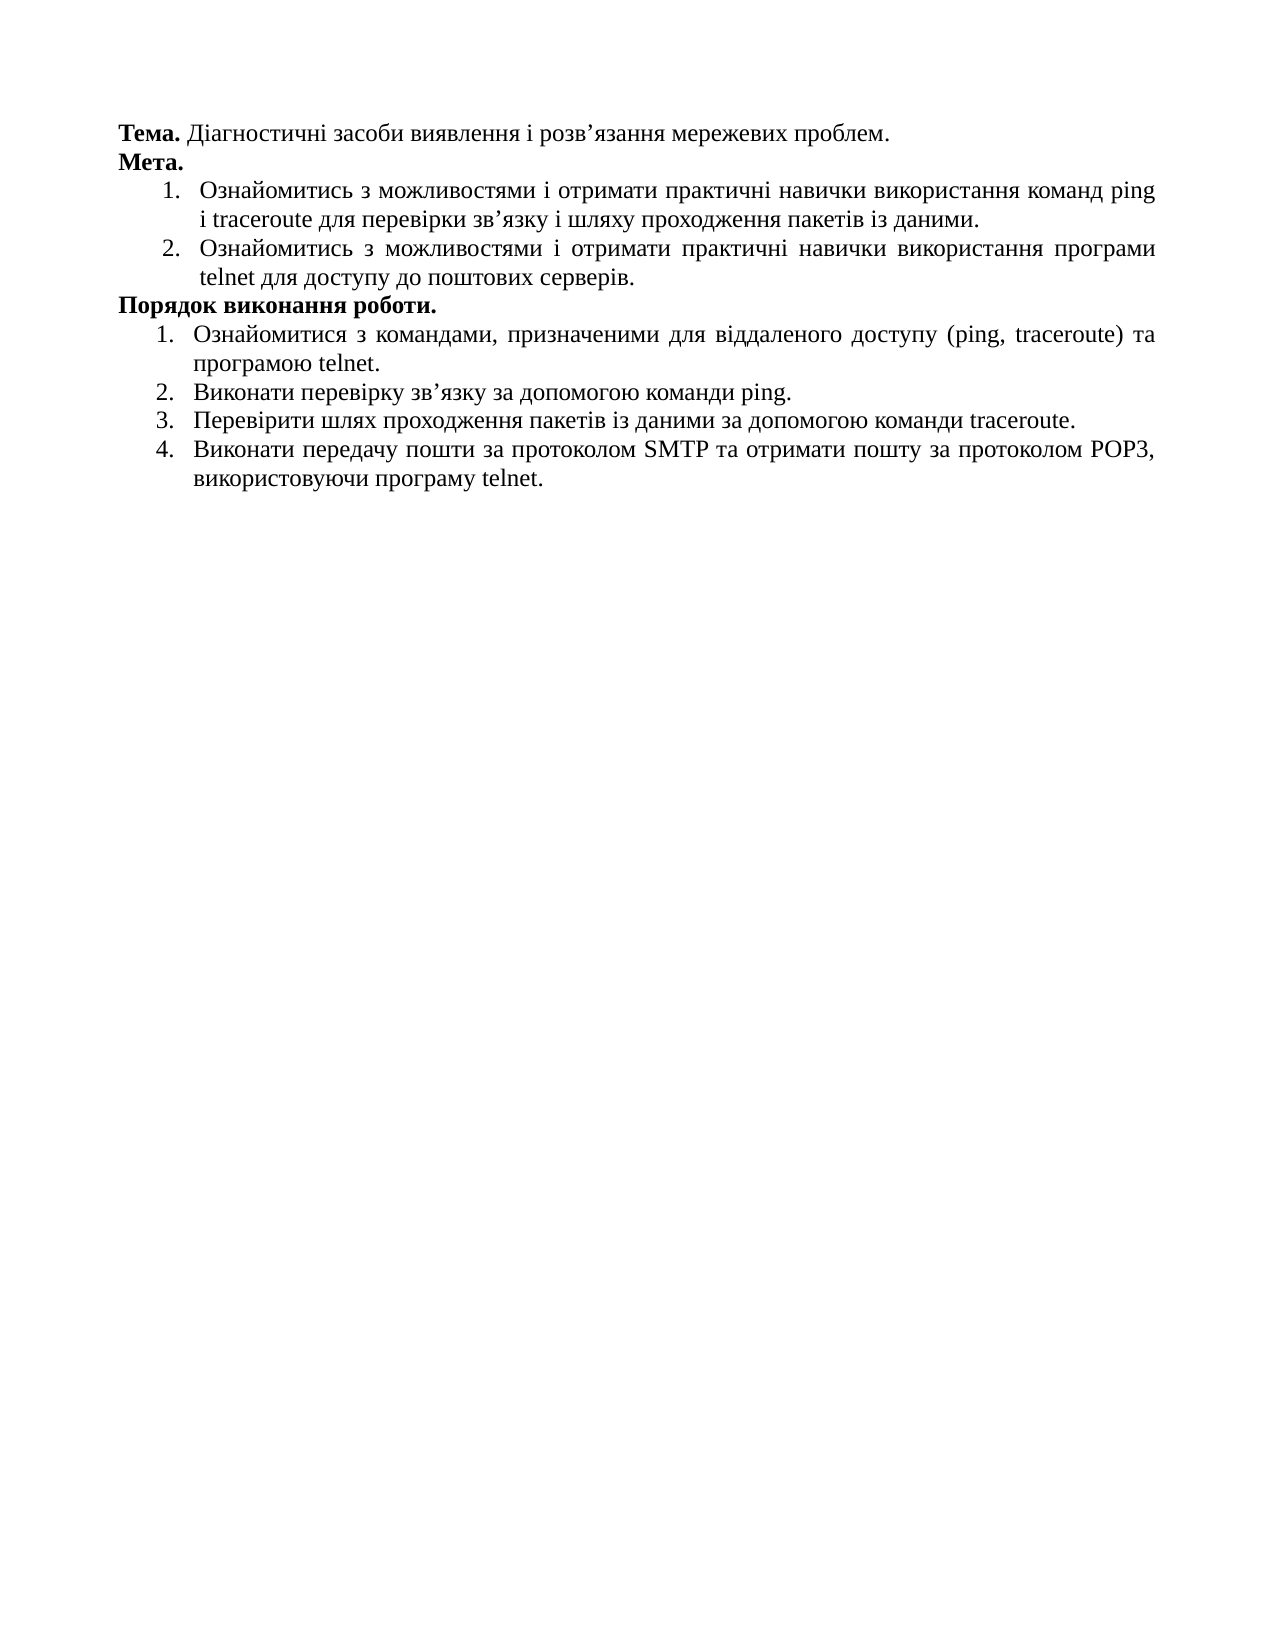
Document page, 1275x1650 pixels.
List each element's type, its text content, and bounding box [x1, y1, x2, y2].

list Перевірити шлях проходження пакетів із даними за допомогою команди traceroute. [156, 406, 1157, 434]
list Ознайомитися з командами, призначеними для віддаленого доступу (ping, traceroute) та програмою telnet. [156, 319, 1157, 377]
list Ознайомитись з можливостями і отримати практичні навички використання команд ping і traceroute для перевірки зв’язку і шляху проходження пакетів із даними. [162, 176, 1157, 233]
list Виконати передачу пошти за протоколом SMTP та отримати пошту за протоколом POP3, використовуючи програму telnet. [156, 434, 1157, 492]
text Порядок виконання роботи. [118, 291, 1157, 319]
list Виконати перевірку зв’язку за допомогою команди ping. [156, 377, 1157, 406]
text Тема. Діагностичні засоби виявлення і розв’язання мережевих проблем. [118, 118, 1157, 147]
text Мета. [118, 147, 1157, 176]
list Ознайомитись з можливостями і отримати практичні навички використання програми telnet для доступу до поштових серверів. [162, 233, 1157, 291]
